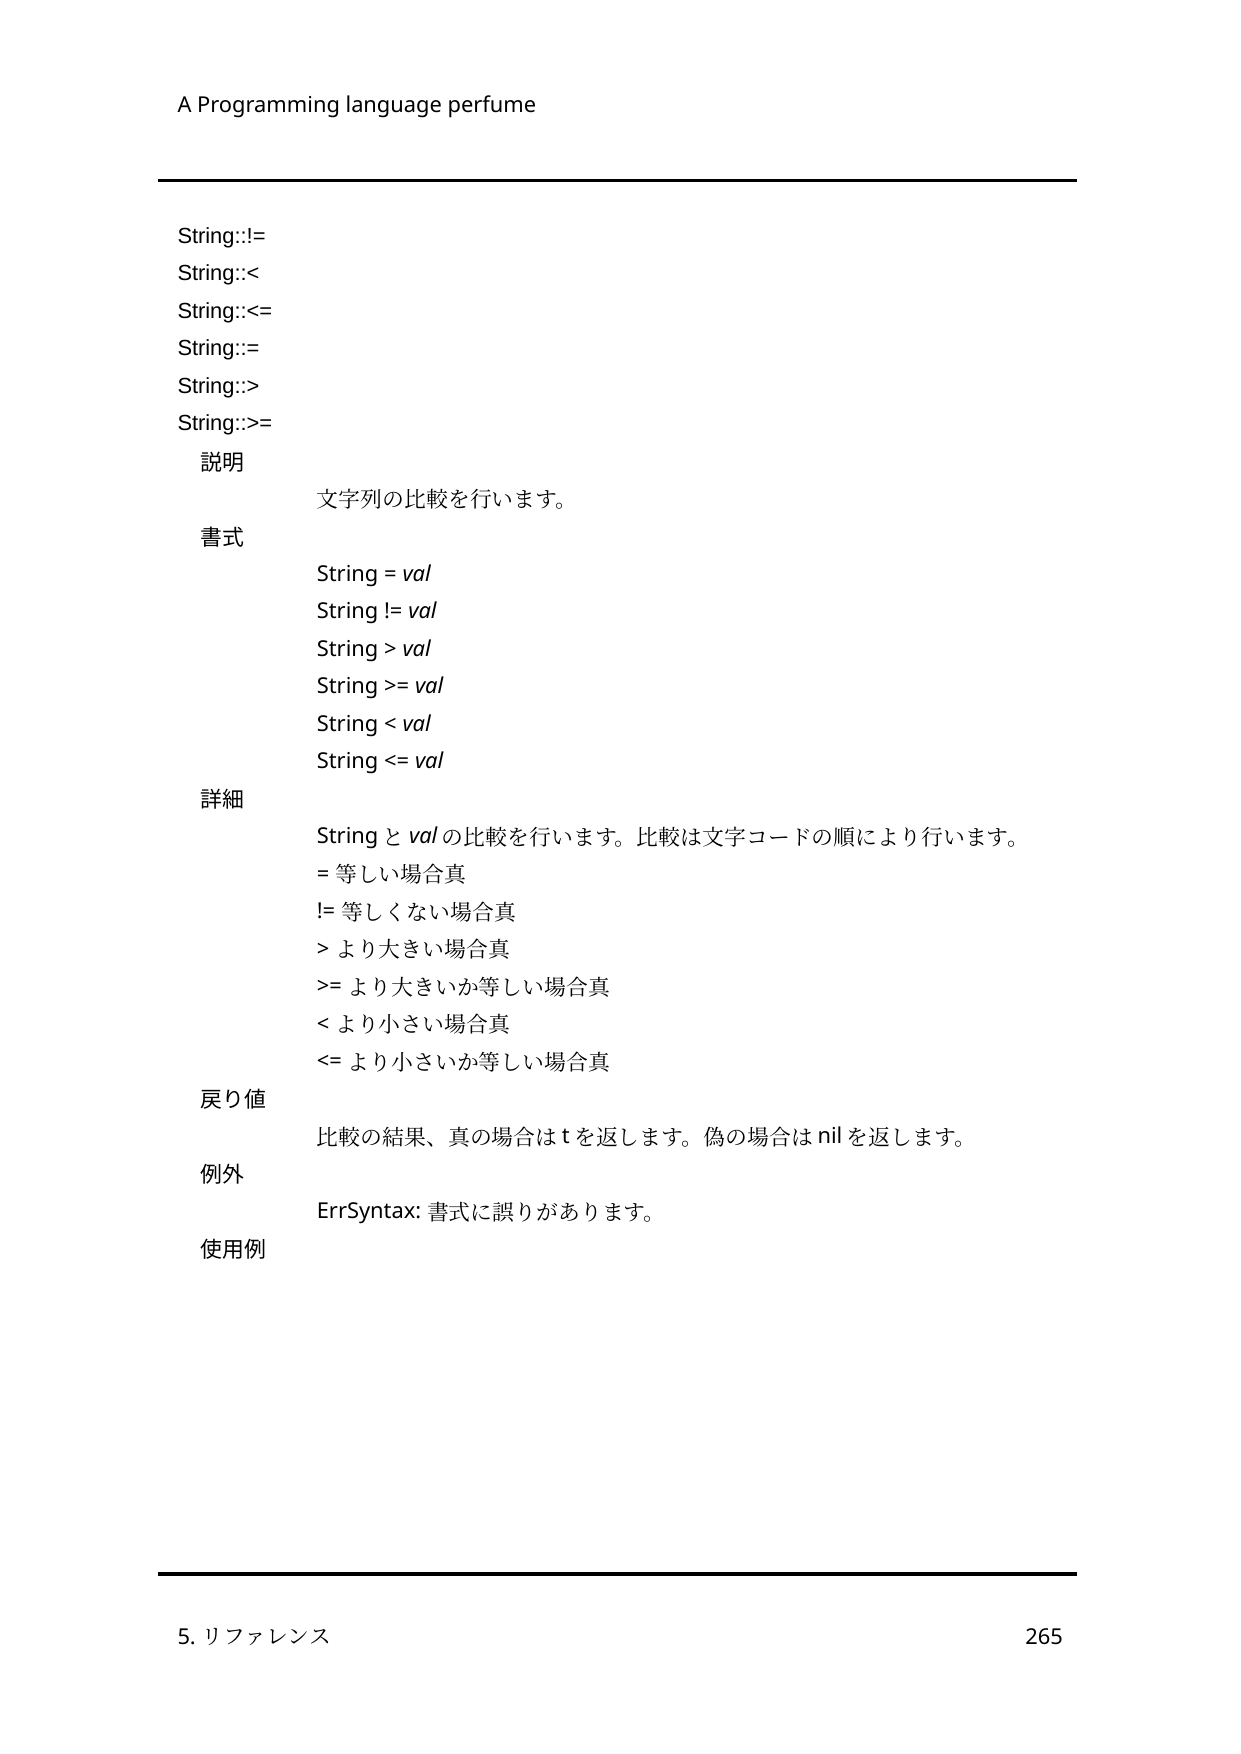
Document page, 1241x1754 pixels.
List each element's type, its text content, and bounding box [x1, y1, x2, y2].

table_header 文字列の比較を行います。 [317, 442, 1063, 517]
table_cell ErrSyntax: 書式に誤りがあります。 [317, 1154, 1063, 1229]
table_cell 例外 [200, 1154, 317, 1229]
table_cell 比較の結果、真の場合はtを返します。偽の場合はnilを返します。 [317, 1079, 1063, 1154]
table_cell 書式 [200, 517, 317, 779]
subtitle String::> [177, 367, 1063, 404]
subtitle String::>= [177, 404, 1063, 442]
table_cell [317, 1229, 1063, 1304]
table_cell 使用例 [200, 1229, 317, 1304]
subtitle String::<= [177, 292, 1063, 329]
table_cell Stringとvalの比較を行います。比較は文字コードの順により行います。 = 等しい場合真 != 等しくない場合真 > より大きい場合真 >= より大きいか等しい場合真 < より小さい場合真 <= より小さいか等しい場合真 [317, 779, 1063, 1079]
table_cell 戻り値 [200, 1079, 317, 1154]
subtitle String::< [177, 254, 1063, 292]
table_cell String = val String != val String > val String >= val String < val String <= val [317, 517, 1063, 779]
table_header 説明 [200, 442, 317, 517]
subtitle String::!= [177, 217, 1063, 254]
subtitle String::= [177, 329, 1063, 367]
table_cell 詳細 [200, 779, 317, 1079]
